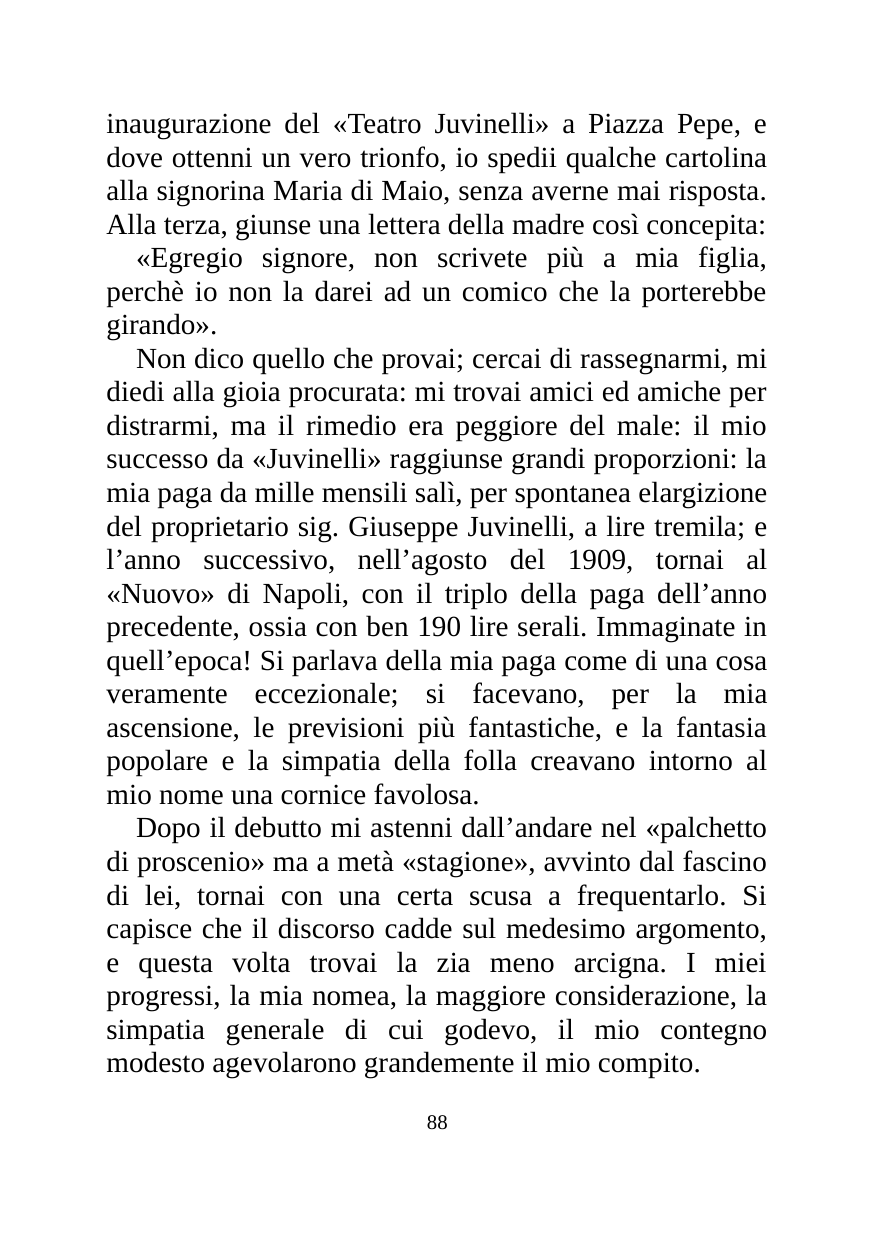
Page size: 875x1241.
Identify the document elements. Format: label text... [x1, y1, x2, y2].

text Non dico quello che provai; cercai di rassegnarmi, mi diedi alla gioia procurata: mi trovai amici ed amiche per distrarmi, ma il rimedio era peggiore del male: il mio successo da «Juvinelli» raggiunse grandi proporzioni: la mia paga da mille mensili salì, per spontanea elargizione del proprietario sig. Giuseppe Juvinelli, a lire tremila; e l’anno successivo, nell’agosto del 1909, tornai al «Nuovo» di Napoli, con il triplo della paga dell’anno precedente, ossia con ben 190 lire serali. Immaginate in quell’epoca! Si parlava della mia paga come di una cosa veramente eccezionale; si facevano, per la mia ascensione, le previsioni più fantastiche, e la fantasia popolare e la simpatia della folla creavano intorno al mio nome una cornice favolosa. [106, 341, 768, 811]
text inaugurazione del «Teatro Juvinelli» a Piazza Pepe, e dove ottenni un vero trionfo, io spedii qualche cartolina alla signorina Maria di Maio, senza averne mai risposta. Alla terza, giunse una lettera della madre così concepita: [106, 106, 768, 240]
text Dopo il debutto mi astenni dall’andare nel «palchetto di proscenio» ma a metà «stagione», avvinto dal fascino di lei, tornai con una certa scusa a frequentarlo. Si capisce che il discorso cadde sul medesimo argomento, e questa volta trovai la zia meno arcigna. I miei progressi, la mia nomea, la maggiore considerazione, la simpatia generale di cui godevo, il mio contegno modesto agevolarono grandemente il mio compito. [106, 811, 768, 1079]
text «Egregio signore, non scrivete più a mia figlia, perchè io non la darei ad un comico che la porterebbe girando». [106, 240, 768, 341]
